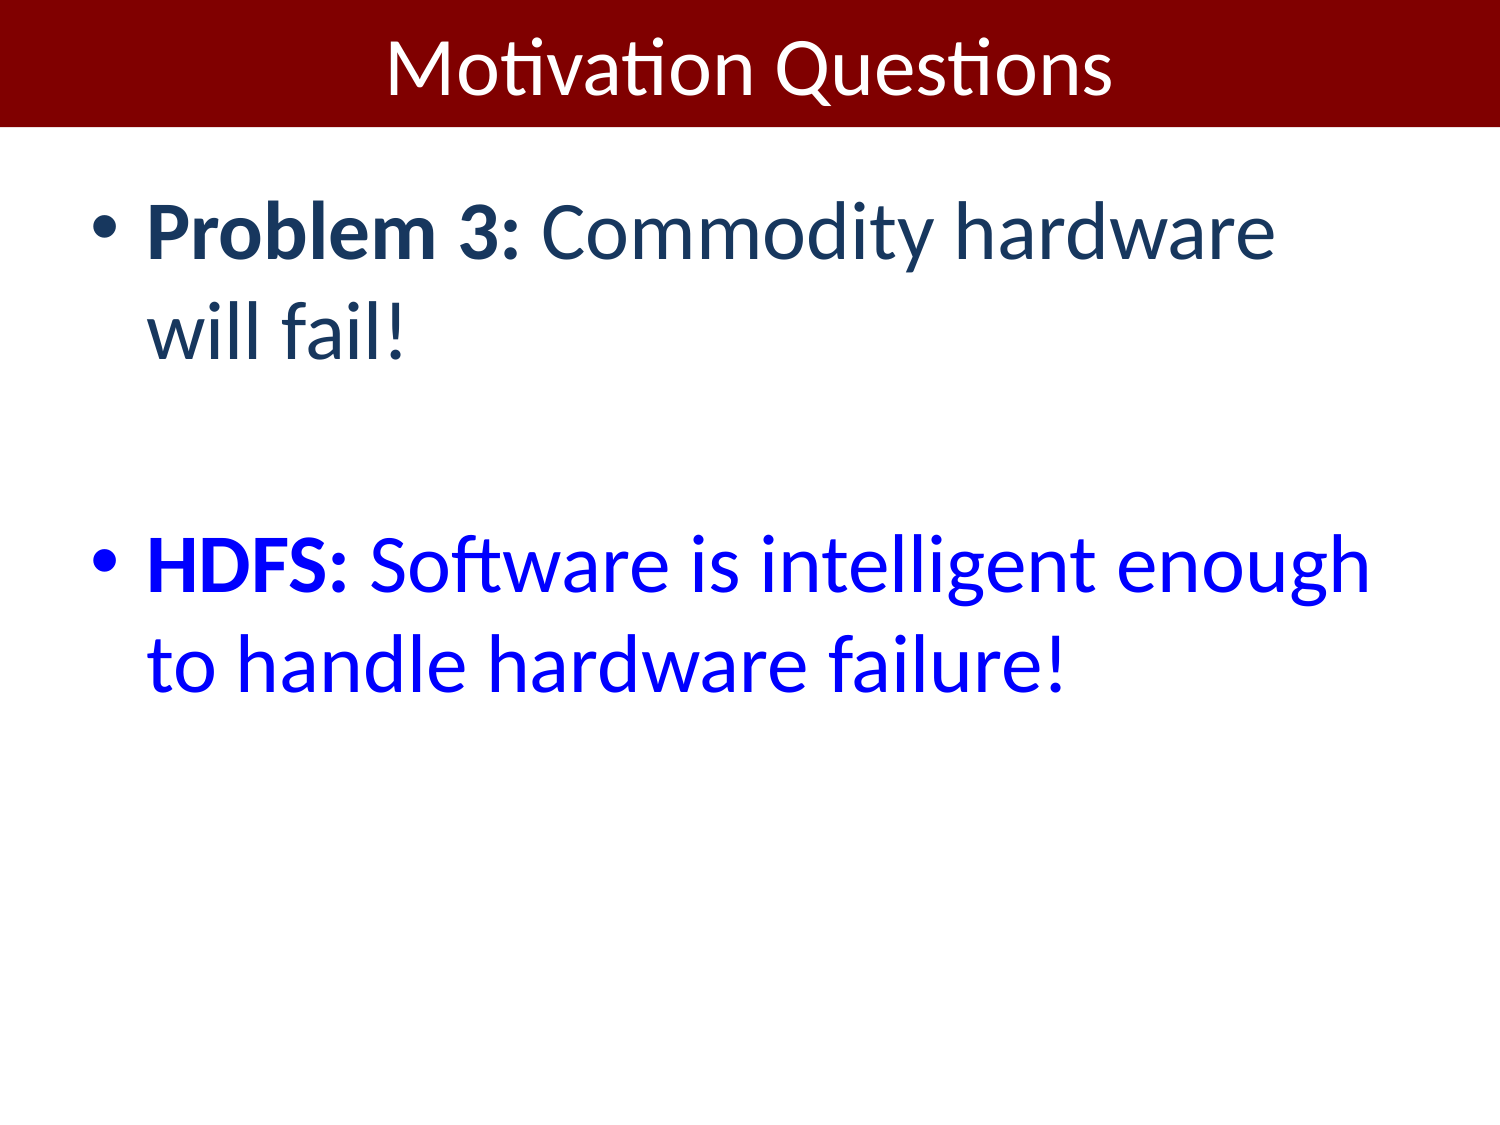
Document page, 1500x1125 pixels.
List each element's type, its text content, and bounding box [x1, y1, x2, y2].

title Motivation Questions [0, 0, 1500, 128]
list Problem 3: Commodity hardware will fail! HDFS: Software is intelligent enough to handle hardware failure! [75, 168, 1425, 1005]
